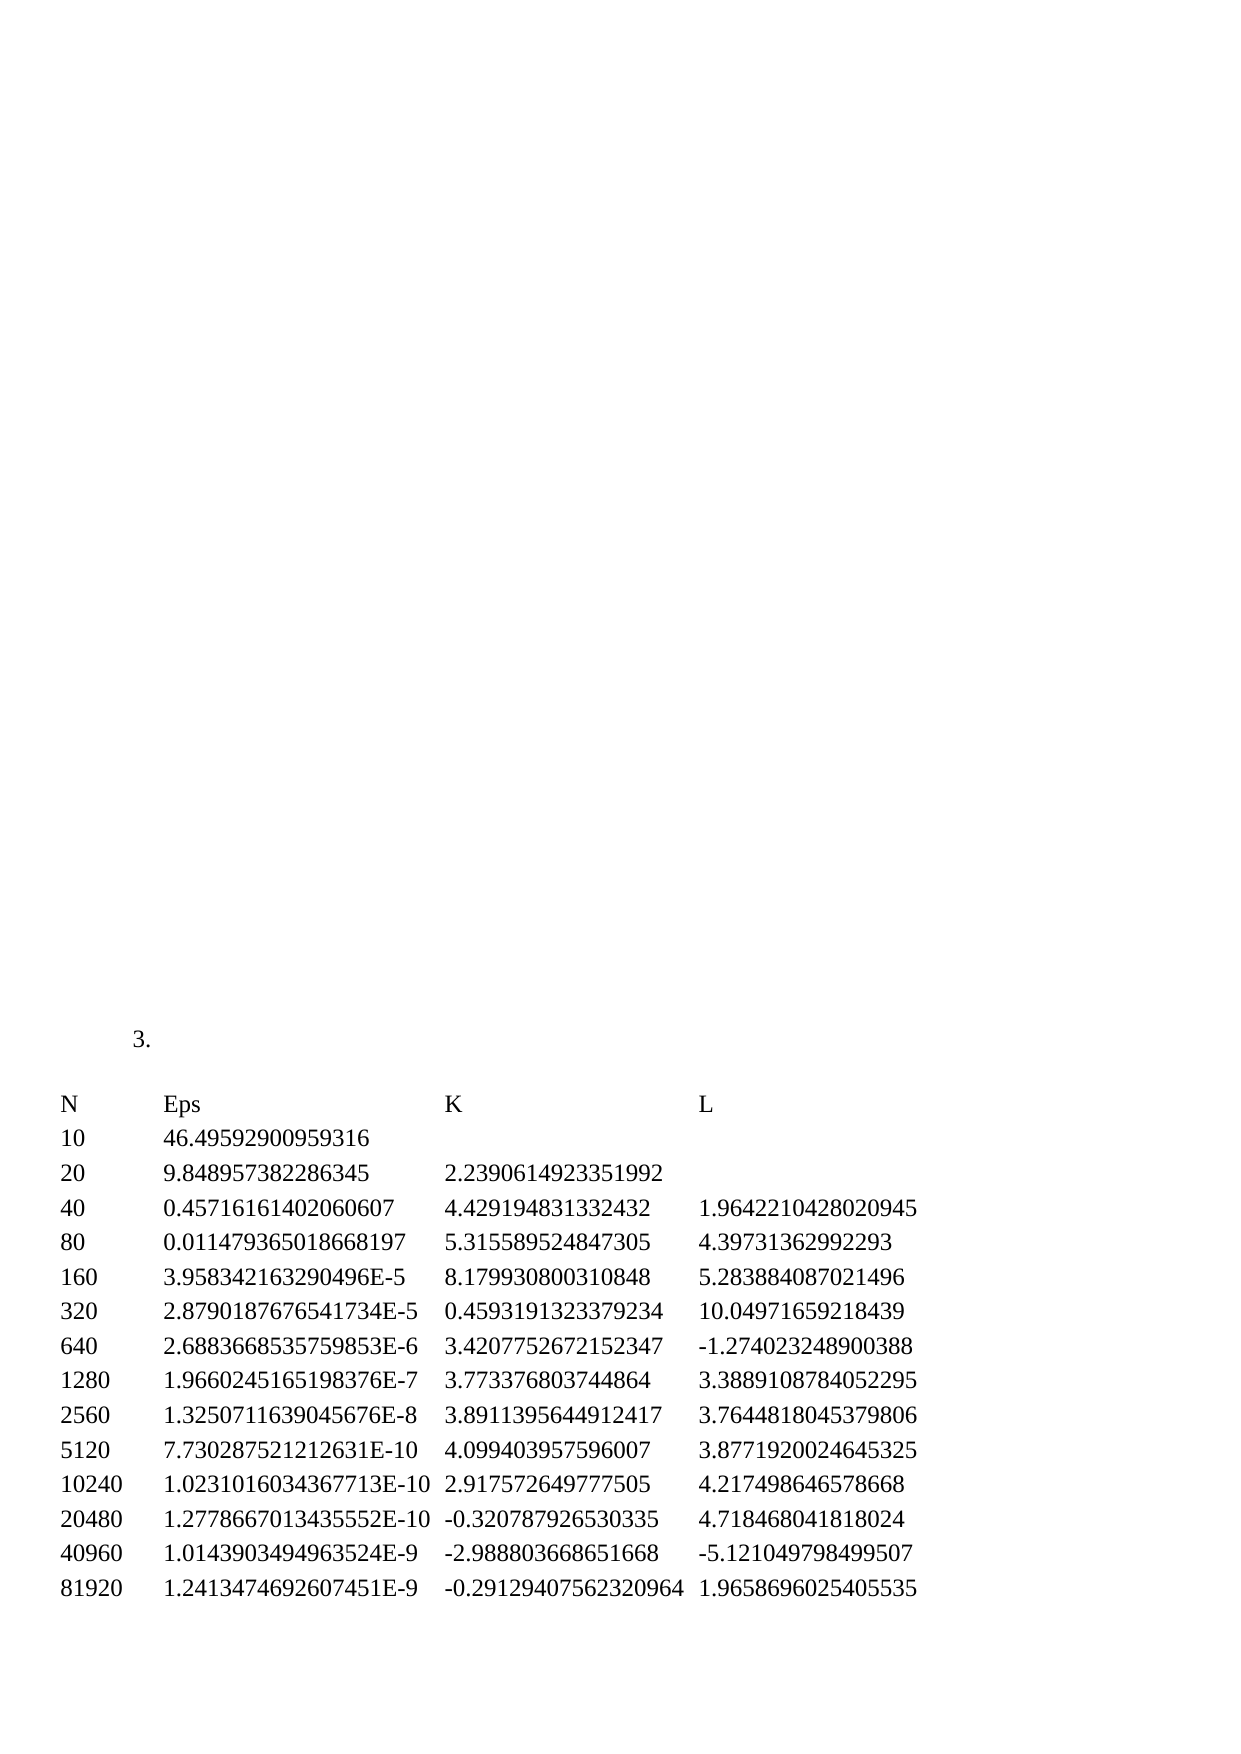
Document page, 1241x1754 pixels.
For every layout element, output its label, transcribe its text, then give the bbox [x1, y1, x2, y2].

table_cell 0.011479365018668197 [160, 1224, 441, 1259]
table_cell 4.39731362992293 [695, 1224, 939, 1259]
table_cell 81920 [57, 1570, 160, 1605]
table_cell 7.730287521212631E-10 [160, 1432, 441, 1466]
table_cell 4.718468041818024 [695, 1501, 939, 1536]
table_cell 5.315589524847305 [441, 1224, 695, 1259]
text 3. [57, 1024, 1122, 1052]
table_cell 1.0143903494963524E-9 [160, 1536, 441, 1570]
table_cell 1.9660245165198376E-7 [160, 1363, 441, 1397]
table_cell 40 [57, 1190, 160, 1224]
table_cell 40960 [57, 1536, 160, 1570]
table_cell 2560 [57, 1397, 160, 1432]
table_header L [695, 1086, 939, 1121]
table_cell 0.45716161402060607 [160, 1190, 441, 1224]
table_cell -1.274023248900388 [695, 1328, 939, 1363]
table_cell 160 [57, 1259, 160, 1293]
table_cell 2.6883668535759853E-6 [160, 1328, 441, 1363]
table_cell 1.2413474692607451E-9 [160, 1570, 441, 1605]
table_cell 4.099403957596007 [441, 1432, 695, 1466]
table_cell 2.2390614923351992 [441, 1155, 695, 1190]
table_cell 640 [57, 1328, 160, 1363]
table_cell -0.29129407562320964 [441, 1570, 695, 1605]
table_cell [695, 1155, 939, 1190]
table_cell [695, 1121, 939, 1155]
table_cell 10.04971659218439 [695, 1294, 939, 1328]
table_cell 1.3250711639045676E-8 [160, 1397, 441, 1432]
table_cell 5120 [57, 1432, 160, 1466]
table_header N [57, 1086, 160, 1121]
table_cell 3.773376803744864 [441, 1363, 695, 1397]
table_cell 3.8911395644912417 [441, 1397, 695, 1432]
table_cell 4.217498646578668 [695, 1466, 939, 1501]
table_cell -0.320787926530335 [441, 1501, 695, 1536]
table_cell 5.283884087021496 [695, 1259, 939, 1293]
table_cell 3.8771920024645325 [695, 1432, 939, 1466]
table_cell 320 [57, 1294, 160, 1328]
table_cell 0.4593191323379234 [441, 1294, 695, 1328]
table_cell 9.848957382286345 [160, 1155, 441, 1190]
table_cell 1.0231016034367713E-10 [160, 1466, 441, 1501]
table_header Eps [160, 1086, 441, 1121]
table_cell 2.8790187676541734E-5 [160, 1294, 441, 1328]
table_cell 20480 [57, 1501, 160, 1536]
table_cell 4.429194831332432 [441, 1190, 695, 1224]
table_cell 3.4207752672152347 [441, 1328, 695, 1363]
table_cell 1280 [57, 1363, 160, 1397]
table_cell 3.958342163290496E-5 [160, 1259, 441, 1293]
table_cell 2.917572649777505 [441, 1466, 695, 1501]
table_cell 80 [57, 1224, 160, 1259]
table_cell 10 [57, 1121, 160, 1155]
table_cell -2.988803668651668 [441, 1536, 695, 1570]
table_cell 8.179930800310848 [441, 1259, 695, 1293]
table_cell [441, 1121, 695, 1155]
table_cell 46.49592900959316 [160, 1121, 441, 1155]
table_cell 1.9642210428020945 [695, 1190, 939, 1224]
table_cell 10240 [57, 1466, 160, 1501]
table_cell 3.3889108784052295 [695, 1363, 939, 1397]
table_cell 1.9658696025405535 [695, 1570, 939, 1605]
table_cell 20 [57, 1155, 160, 1190]
table_cell 3.7644818045379806 [695, 1397, 939, 1432]
table_header K [441, 1086, 695, 1121]
table_cell -5.121049798499507 [695, 1536, 939, 1570]
table_cell 1.2778667013435552E-10 [160, 1501, 441, 1536]
